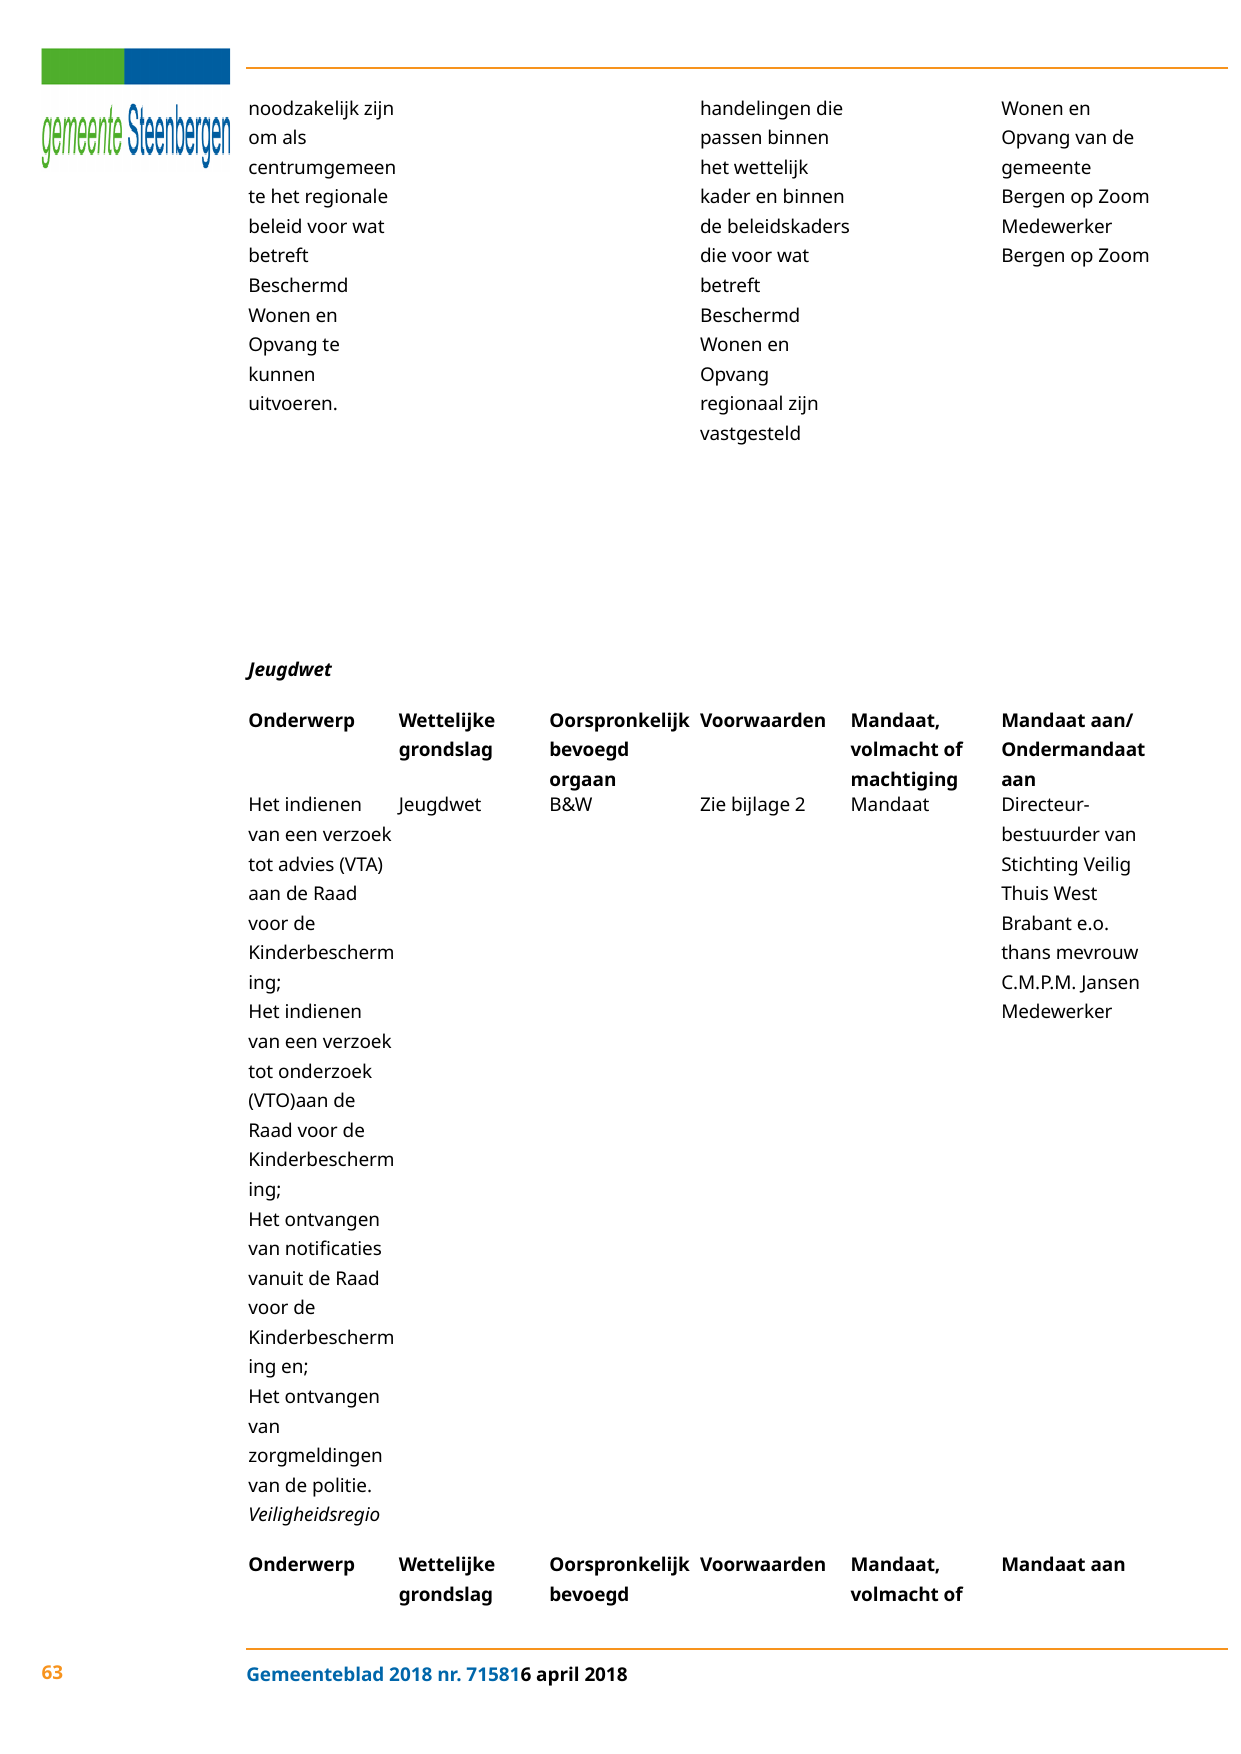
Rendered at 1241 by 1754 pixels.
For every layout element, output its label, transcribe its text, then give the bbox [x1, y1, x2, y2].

table_cell Wonen en Opvang van de gemeente Bergen op Zoom Medewerker Bergen op Zoom [1001, 95, 1152, 446]
table_header Mandaat aan [1001, 1552, 1152, 1607]
table_header Wettelijke grondslag [399, 707, 549, 792]
table_header Onderwerp [248, 1552, 398, 1607]
table_header Voorwaarden [700, 707, 850, 792]
text Veiligheidsregio [248, 1501, 1152, 1527]
picture [41, 47, 231, 172]
table_header Oorspronkelijk bevoegd [549, 1552, 700, 1607]
table_cell B&W [549, 792, 700, 1498]
table_header Onderwerp [248, 707, 398, 792]
table_cell Het indienen van een verzoek tot advies (VTA) aan de Raad voor de Kinderbescherming; Het indienen van een verzoek tot onderzoek (VTO)aan de Raad voor de Kinderbescherming; Het ontvangen van notificaties vanuit de Raad voor de Kinderbescherming en; Het ontvangen van zorgmeldingen van de politie. [248, 792, 398, 1498]
table_cell [399, 95, 549, 446]
table_header Voorwaarden [700, 1552, 850, 1607]
table_cell handelingen die passen binnen het wettelijk kader en binnen de beleidskaders die voor wat betreft Beschermd Wonen en Opvang regionaal zijn vastgesteld [700, 95, 850, 446]
table_cell [850, 95, 1001, 446]
table_header Mandaat, volmacht of machtiging [850, 707, 1001, 792]
table_header Wettelijke grondslag [399, 1552, 549, 1607]
table_header Mandaat, volmacht of [850, 1552, 1001, 1607]
table_cell noodzakelijk zijn om als centrumgemeente het regionale beleid voor wat betreft Beschermd Wonen en Opvang te kunnen uitvoeren. [248, 95, 398, 446]
table_header Oorspronkelijk bevoegd orgaan [549, 707, 700, 792]
text Jeugdwet [248, 656, 1152, 682]
table_cell Jeugdwet [399, 792, 549, 1498]
table_cell Directeur- bestuurder van Stichting Veilig Thuis West Brabant e.o. thans mevrouw C.M.P.M. Jansen Medewerker [1001, 792, 1152, 1498]
table_cell [549, 95, 700, 446]
table_cell Zie bijlage 2 [700, 792, 850, 1498]
table_cell Mandaat [850, 792, 1001, 1498]
table_header Mandaat aan/ Ondermandaat aan [1001, 707, 1152, 792]
